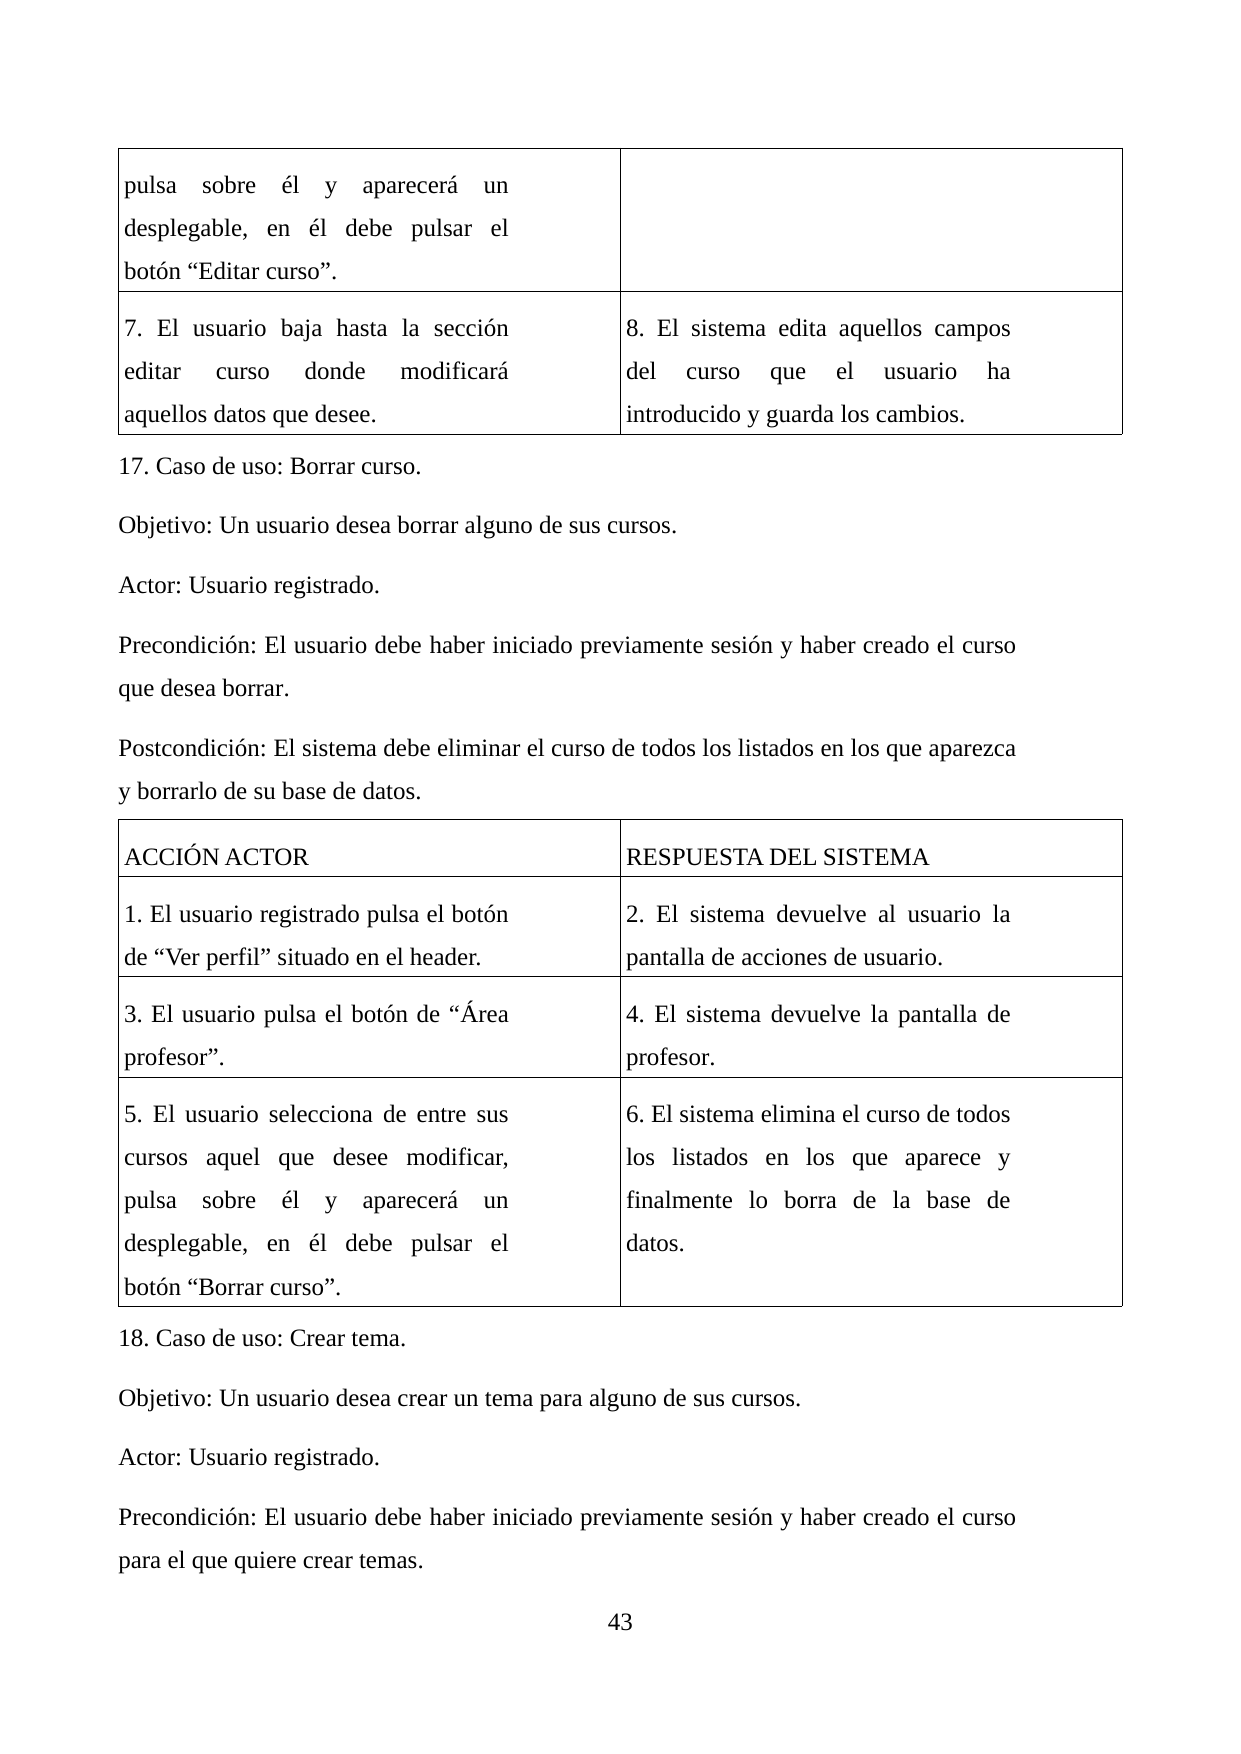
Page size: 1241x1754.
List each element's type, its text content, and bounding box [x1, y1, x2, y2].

table_header ACCIÓN ACTOR [119, 820, 620, 876]
table_cell [621, 149, 1122, 291]
table_cell 5. El usuario selecciona de entre sus cursos aquel que desee modificar, pulsa sobre él y aparecerá un desplegable, en él debe pulsar el botón “Borrar curso”. [119, 1078, 620, 1306]
table_cell 1. El usuario registrado pulsa el botón de “Ver perfil” situado en el header. [119, 877, 620, 976]
text Actor: Usuario registrado. [118, 570, 1017, 599]
text Objetivo: Un usuario desea borrar alguno de sus cursos. [118, 511, 1017, 539]
text Objetivo: Un usuario desea crear un tema para alguno de sus cursos. [118, 1383, 1017, 1411]
text Actor: Usuario registrado. [118, 1442, 1017, 1471]
text Precondición: El usuario debe haber iniciado previamente sesión y haber creado el curso que desea borrar. [118, 630, 1017, 702]
table_cell 2. El sistema devuelve al usuario la pantalla de acciones de usuario. [621, 877, 1122, 976]
table_cell 3. El usuario pulsa el botón de “Área profesor”. [119, 977, 620, 1077]
table_cell 7. El usuario baja hasta la sección editar curso donde modificará aquellos datos que desee. [119, 292, 620, 434]
text Precondición: El usuario debe haber iniciado previamente sesión y haber creado el curso para el que quiere crear temas. [118, 1502, 1017, 1574]
text 17. Caso de uso: Borrar curso. [118, 451, 1017, 479]
table_header RESPUESTA DEL SISTEMA [621, 820, 1122, 876]
table_cell 6. El sistema elimina el curso de todos los listados en los que aparece y finalmente lo borra de la base de datos. [621, 1078, 1122, 1306]
table_cell pulsa sobre él y aparecerá un desplegable, en él debe pulsar el botón “Editar curso”. [119, 149, 620, 291]
text 18. Caso de uso: Crear tema. [118, 1323, 1017, 1352]
table_cell 8. El sistema edita aquellos campos del curso que el usuario ha introducido y guarda los cambios. [621, 292, 1122, 434]
text Postcondición: El sistema debe eliminar el curso de todos los listados en los que aparezca y borrarlo de su base de datos. [118, 733, 1017, 805]
table_cell 4. El sistema devuelve la pantalla de profesor. [621, 977, 1122, 1077]
